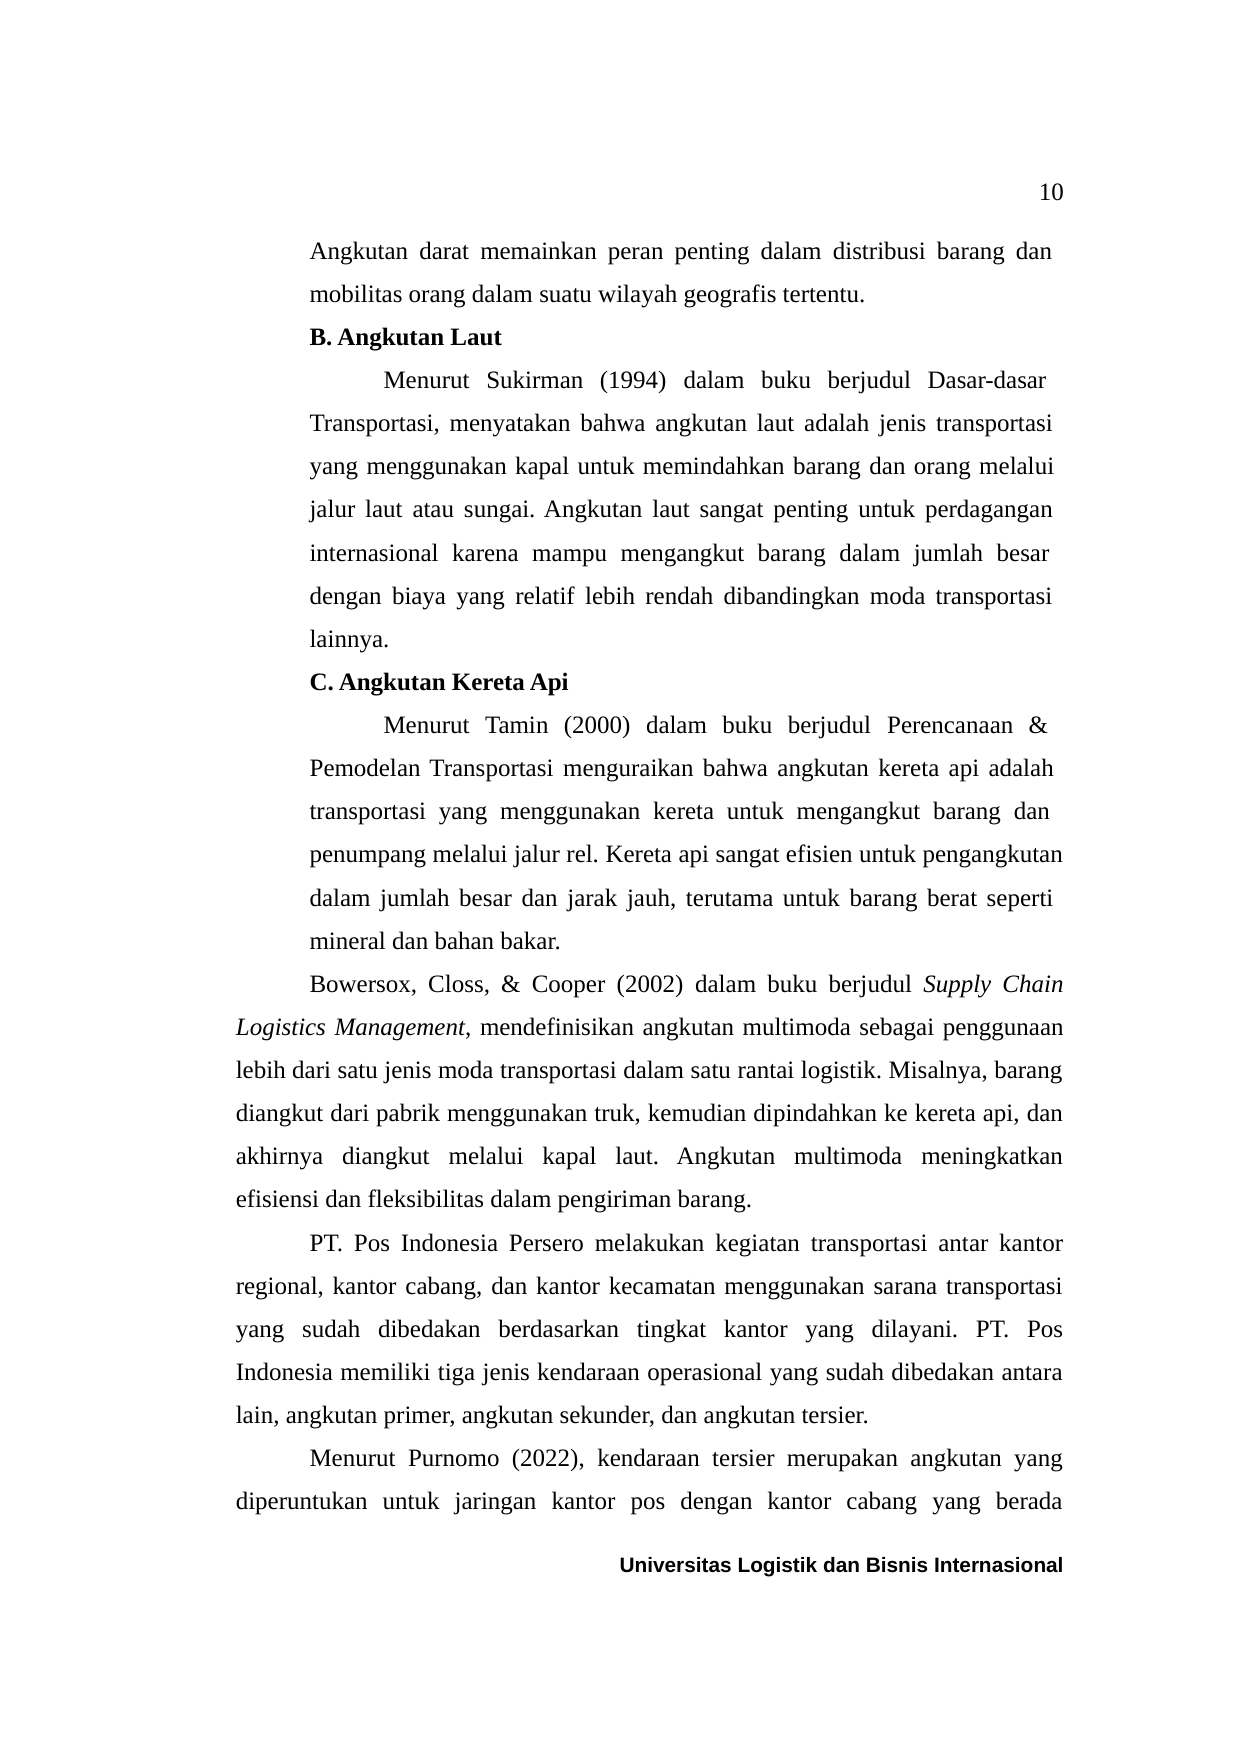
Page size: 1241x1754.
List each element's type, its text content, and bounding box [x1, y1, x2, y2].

text PT. Pos Indonesia Persero melakukan kegiatan transportasi antar kantor regional, kantor cabang, dan kantor kecamatan menggunakan sarana transportasi yang sudah dibedakan berdasarkan tingkat kantor yang dilayani. PT. Pos Indonesia memiliki tiga jenis kendaraan operasional yang sudah dibedakan antara lain, angkutan primer, angkutan sekunder, dan angkutan tersier. [236, 1228, 1063, 1429]
text B. Angkutan Laut [236, 322, 1063, 351]
text Menurut Sukirman (1994) dalam buku berjudul Dasar-dasar Transportasi, menyatakan bahwa angkutan laut adalah jenis transportasi yang menggunakan kapal untuk memindahkan barang dan orang melalui jalur laut atau sungai. Angkutan laut sangat penting untuk perdagangan internasional karena mampu mengangkut barang dalam jumlah besar dengan biaya yang relatif lebih rendah dibandingkan moda transportasi lainnya. [236, 365, 1063, 653]
text Menurut Purnomo (2022), kendaraan tersier merupakan angkutan yang diperuntukan untuk jaringan kantor pos dengan kantor cabang yang berada [236, 1443, 1063, 1515]
text Angkutan darat memainkan peran penting dalam distribusi barang dan mobilitas orang dalam suatu wilayah geografis tertentu. [236, 236, 1063, 308]
text Bowersox, Closs, & Cooper (2002) dalam buku berjudul Supply Chain Logistics Management, mendefinisikan angkutan multimoda sebagai penggunaan lebih dari satu jenis moda transportasi dalam satu rantai logistik. Misalnya, barang diangkut dari pabrik menggunakan truk, kemudian dipindahkan ke kereta api, dan akhirnya diangkut melalui kapal laut. Angkutan multimoda meningkatkan efisiensi dan fleksibilitas dalam pengiriman barang. [236, 969, 1063, 1213]
text Menurut Tamin (2000) dalam buku berjudul Perencanaan & Pemodelan Transportasi menguraikan bahwa angkutan kereta api adalah transportasi yang menggunakan kereta untuk mengangkut barang dan penumpang melalui jalur rel. Kereta api sangat efisien untuk pengangkutan dalam jumlah besar dan jarak jauh, terutama untuk barang berat seperti mineral dan bahan bakar. [236, 710, 1063, 954]
text C. Angkutan Kereta Api [236, 667, 1063, 696]
